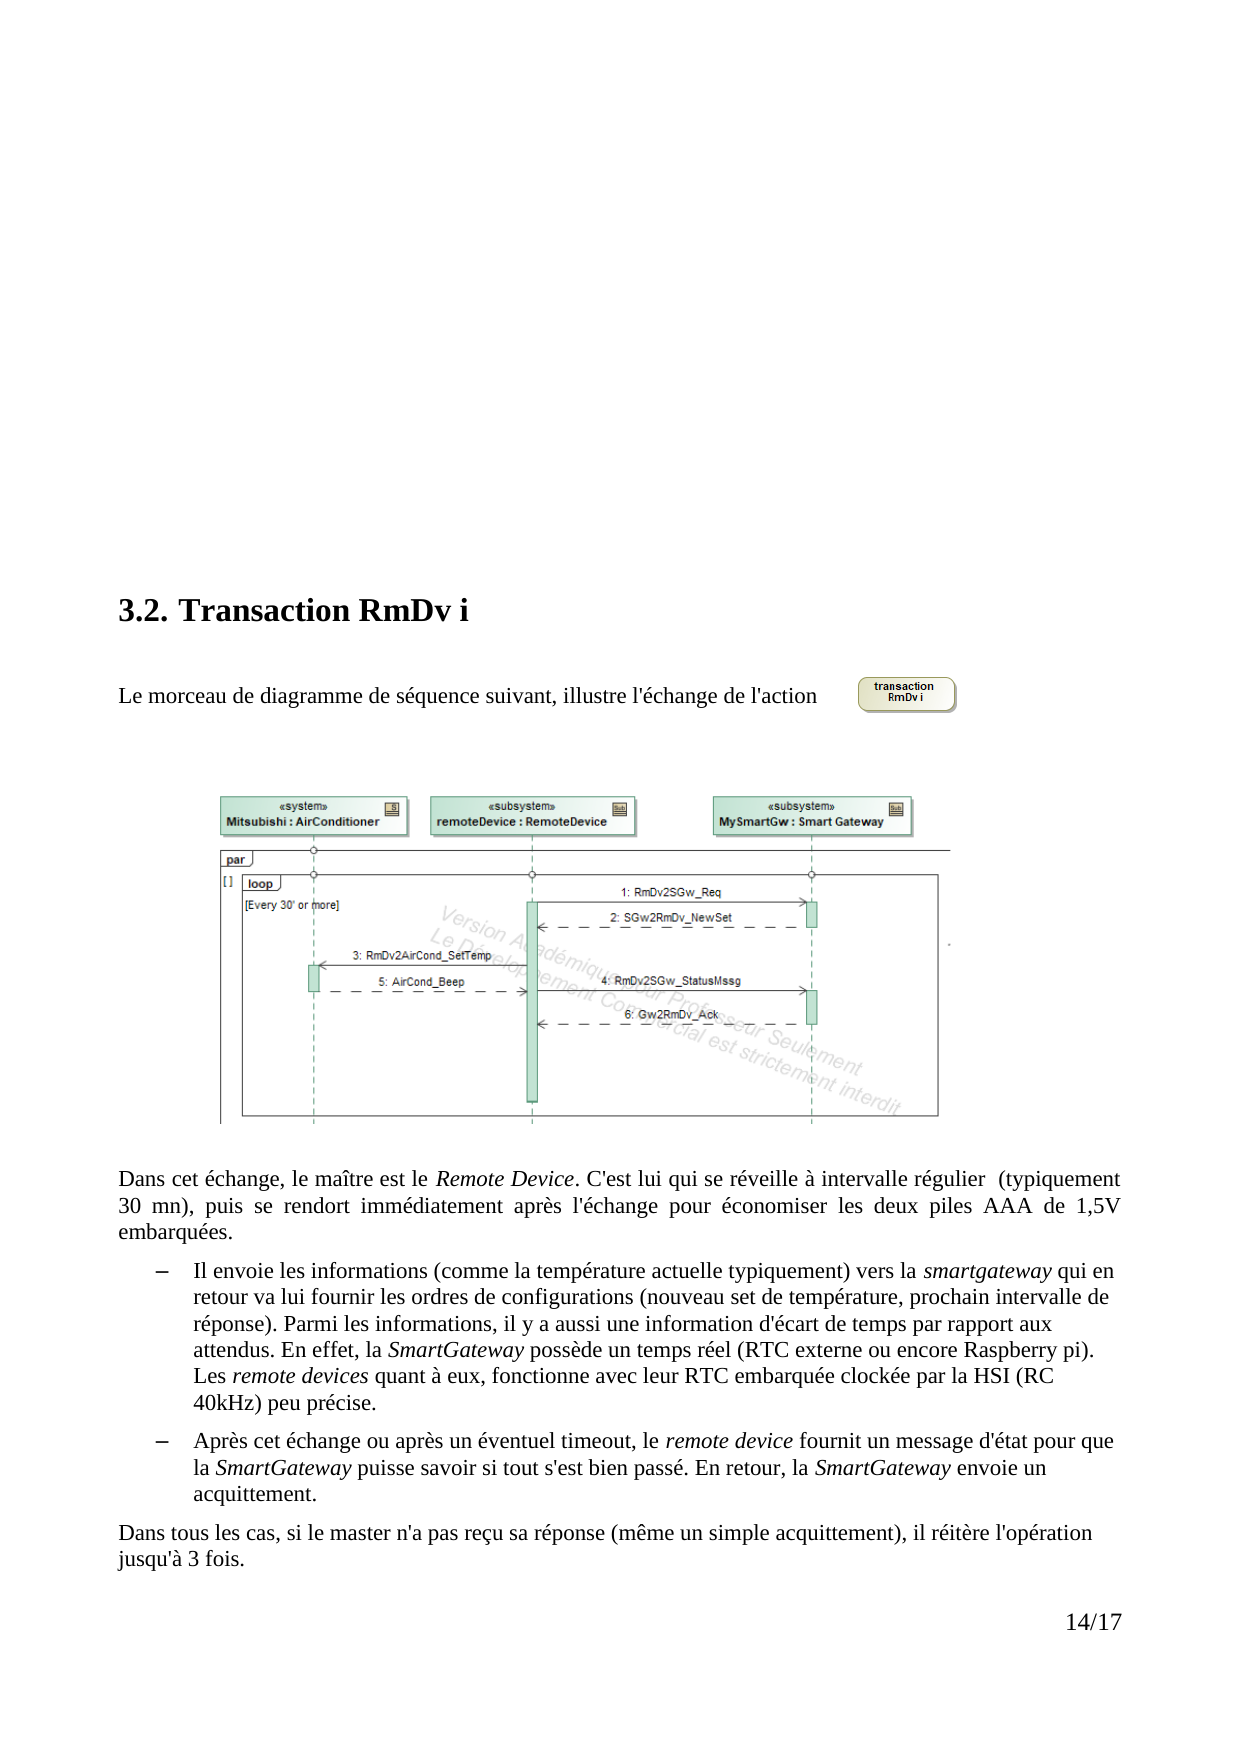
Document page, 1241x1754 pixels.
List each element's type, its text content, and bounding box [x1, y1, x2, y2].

text Dans cet échange, le maître est le Remote Device. C'est lui qui se réveille à intervalle régulier (typiquement 30 mn), puis se rendort immédiatement après l'échange pour économiser les deux piles AAA de 1,5V embarquées. [118, 1165, 1122, 1244]
text Le morceau de diagramme de séquence suivant, illustre l'échange de l'action [118, 682, 843, 708]
text [968, 682, 1122, 708]
subtitle Transaction RmDv i [118, 590, 1122, 628]
text Dans tous les cas, si le master n'a pas reçu sa réponse (même un simple acquittement), il réitère l'opération jusqu'à 3 fois. [118, 1519, 1122, 1572]
list Il envoie les informations (comme la température actuelle typiquement) vers la smartgateway qui en retour va lui fournir les ordres de configurations (nouveau set de température, prochain intervalle de réponse). Parmi les informations, il y a aussi une information d'écart de temps par rapport aux attendus. En effet, la SmartGateway possède un temps réel (RTC externe ou encore Raspberry pi). Les remote devices quant à eux, fonctionne avec leur RTC embarquée clockée par la HSI (RC 40kHz) peu précise. [156, 1257, 1122, 1415]
list Après cet échange ou après un éventuel timeout, le remote device fournit un message d'état pour que la SmartGateway puisse savoir si tout s'est bien passé. En retour, la SmartGateway envoie un acquittement. [156, 1427, 1122, 1507]
